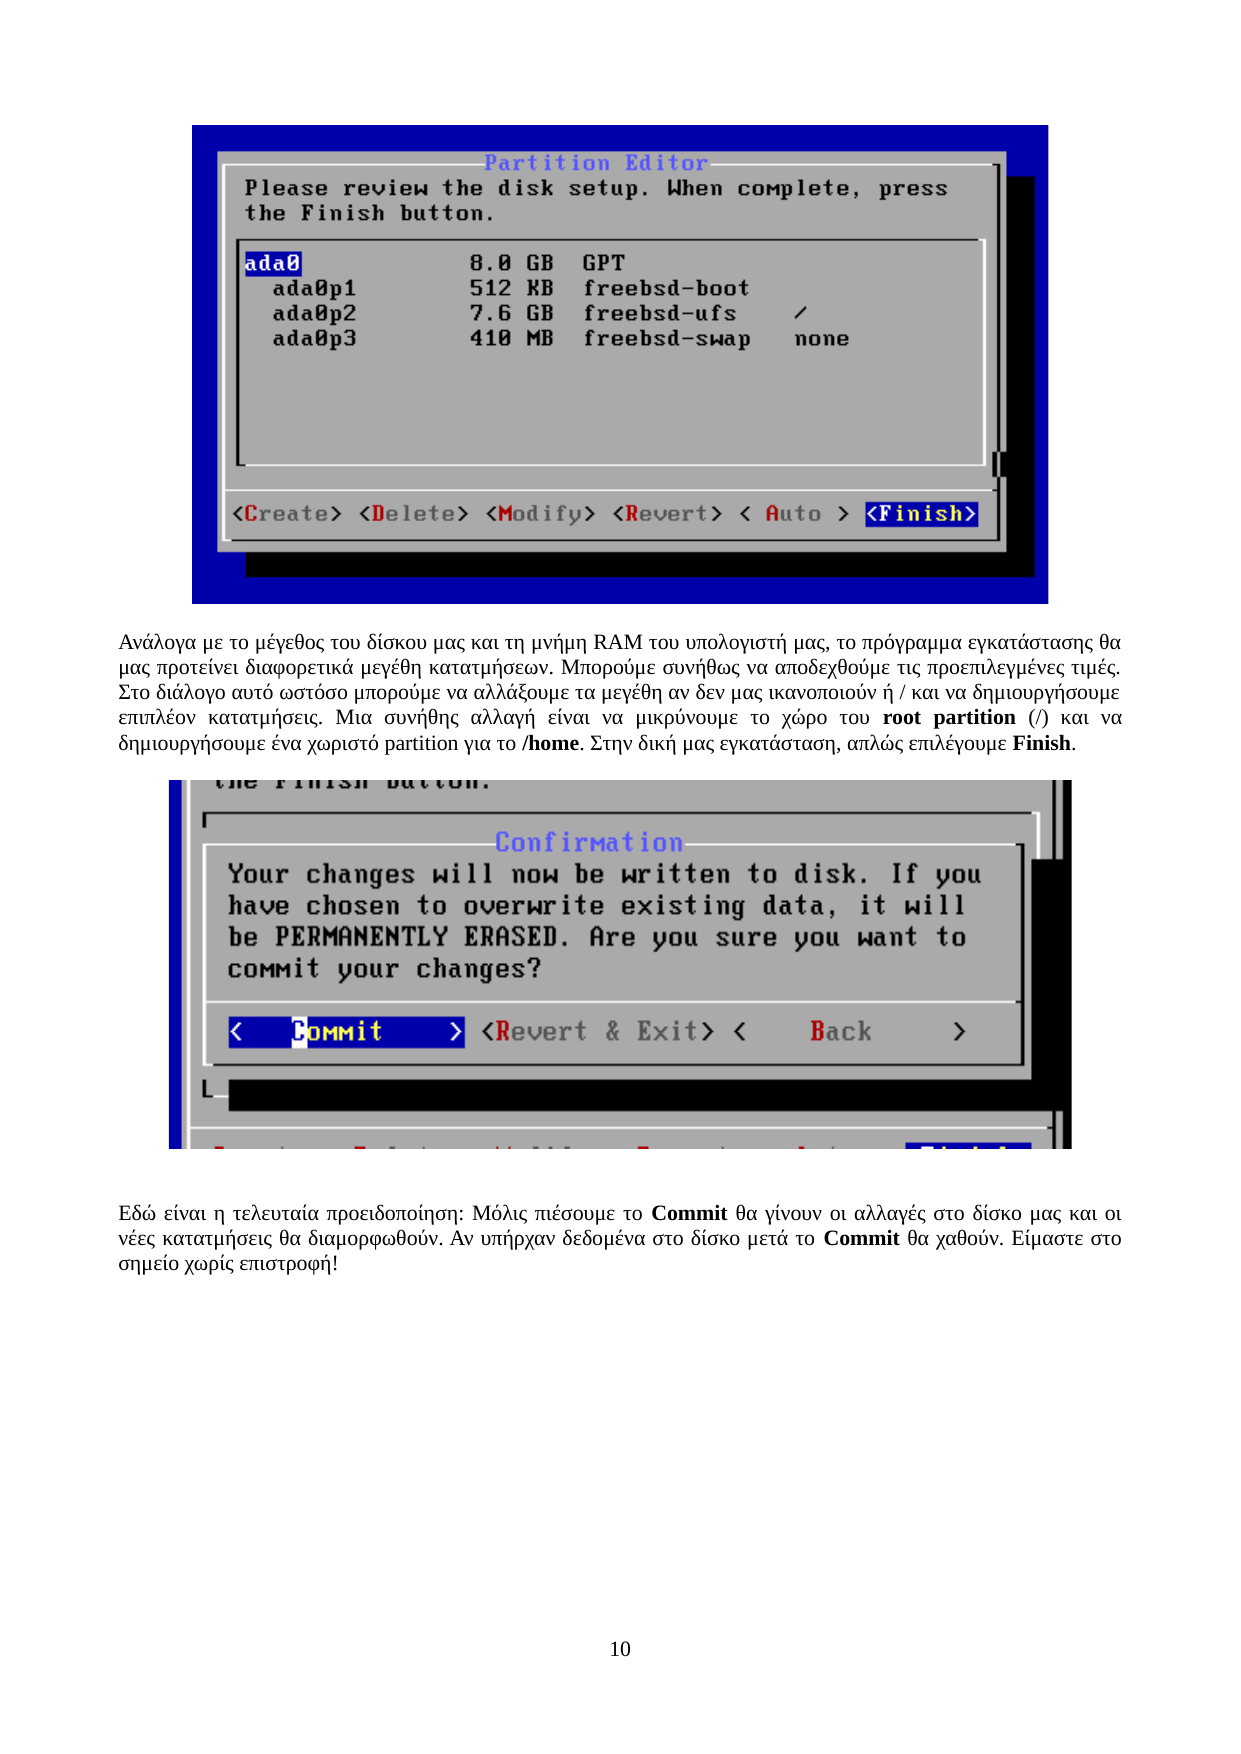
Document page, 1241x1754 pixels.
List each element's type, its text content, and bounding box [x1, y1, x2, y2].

text Εδώ είναι η τελευταία προειδοποίηση: Μόλις πιέσουμε το Commit θα γίνουν οι αλλαγές στο δίσκο μας και οι νέες κατατμήσεις θα διαμορφωθούν. Αν υπήρχαν δεδομένα στο δίσκο μετά το Commit θα χαθούν. Είμαστε στο σημείο χωρίς επιστροφή! [118, 1199, 1122, 1275]
text Ανάλογα με το μέγεθος του δίσκου μας και τη μνήμη RAM του υπολογιστή μας, το πρόγραμμα εγκατάστασης θα μας προτείνει διαφορετικά μεγέθη κατατμήσεων. Μπορούμε συνήθως να αποδεχθούμε τις προεπιλεγμένες τιμές. Στο διάλογο αυτό ωστόσο μπορούμε να αλλάξουμε τα μεγέθη αν δεν μας ικανοποιούν ή / και να δημιουργήσουμε επιπλέον κατατμήσεις. Μια συνήθης αλλαγή είναι να μικρύνουμε το χώρο του root partition (/) και να δημιουργήσουμε ένα χωριστό partition για το /home. Στην δική μας εγκατάσταση, απλώς επιλέγουμε Finish. [118, 629, 1122, 755]
